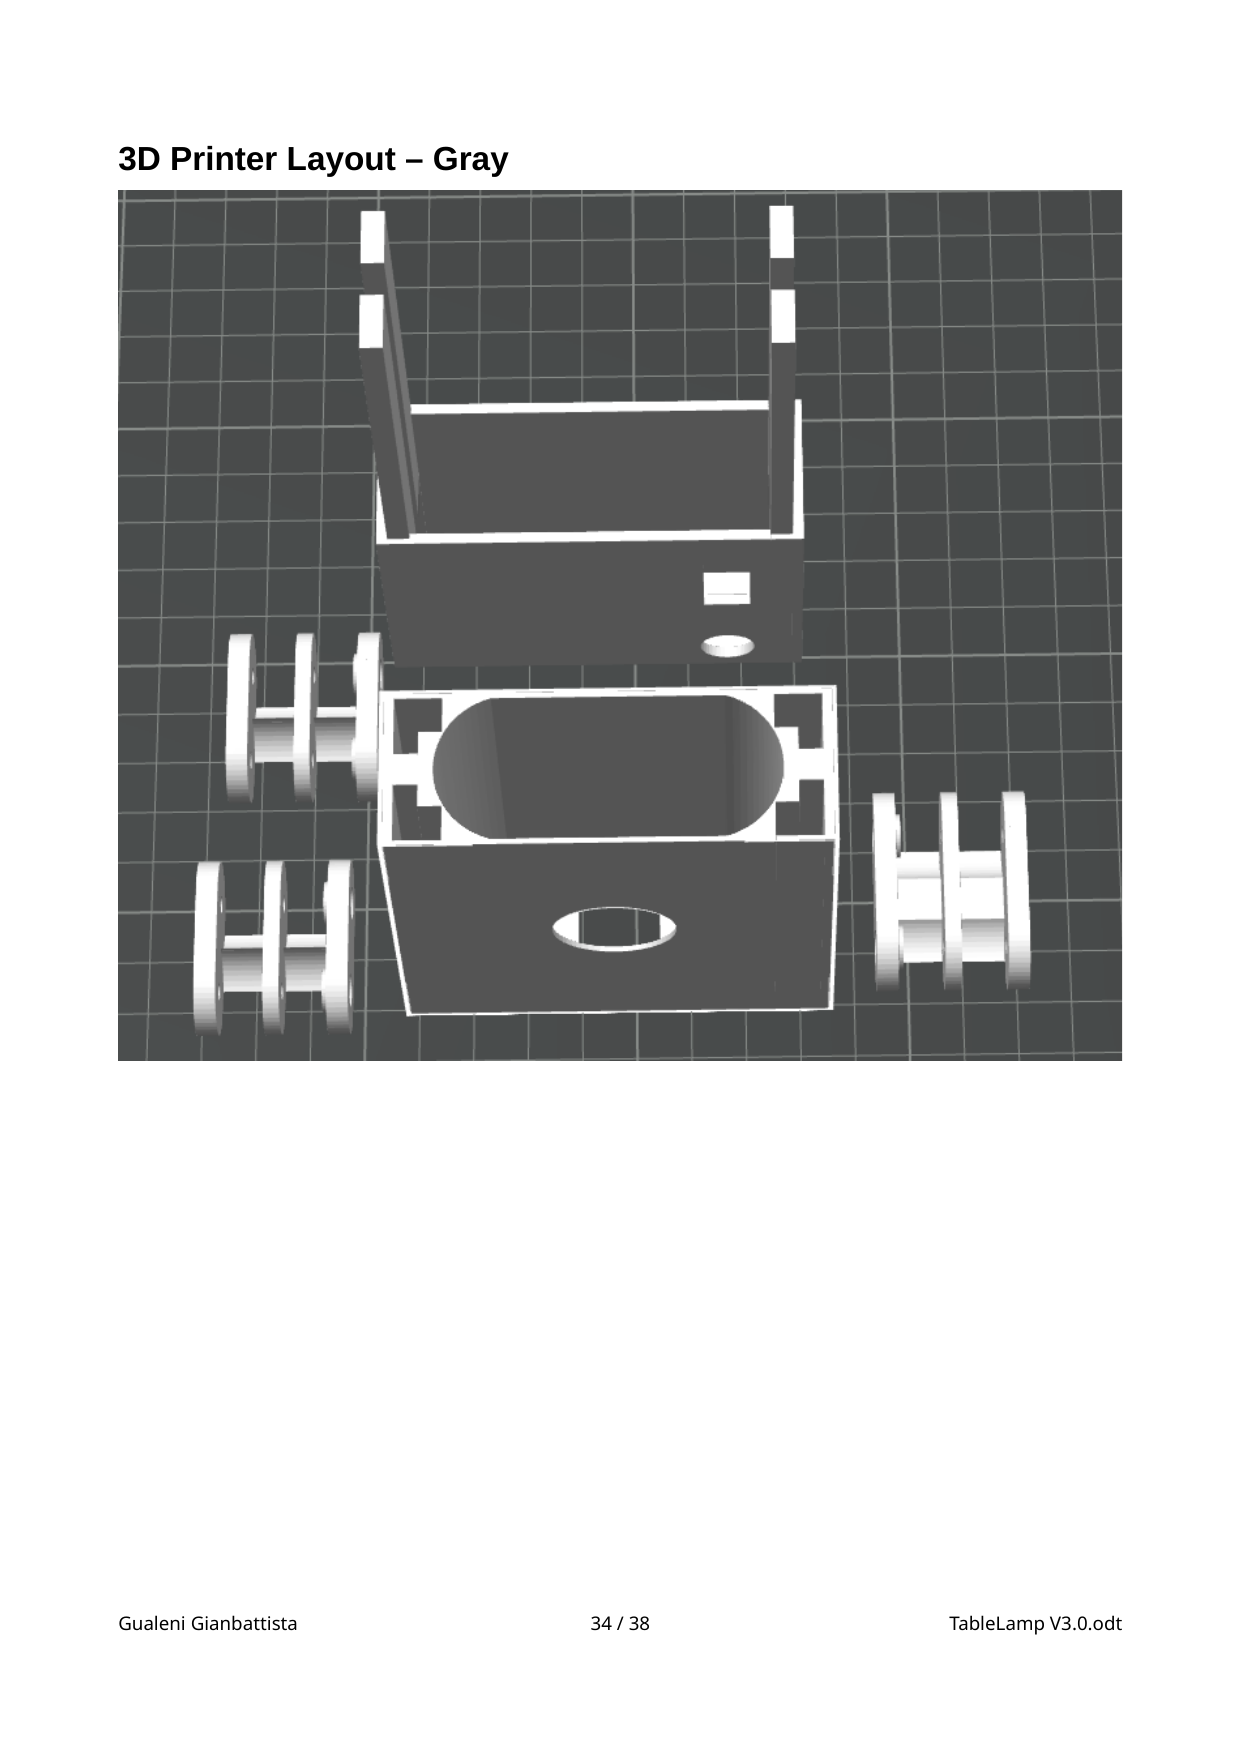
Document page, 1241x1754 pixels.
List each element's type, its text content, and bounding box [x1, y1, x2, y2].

picture [118, 190, 1123, 1061]
subtitle 3D Printer Layout – Gray [118, 139, 1122, 177]
